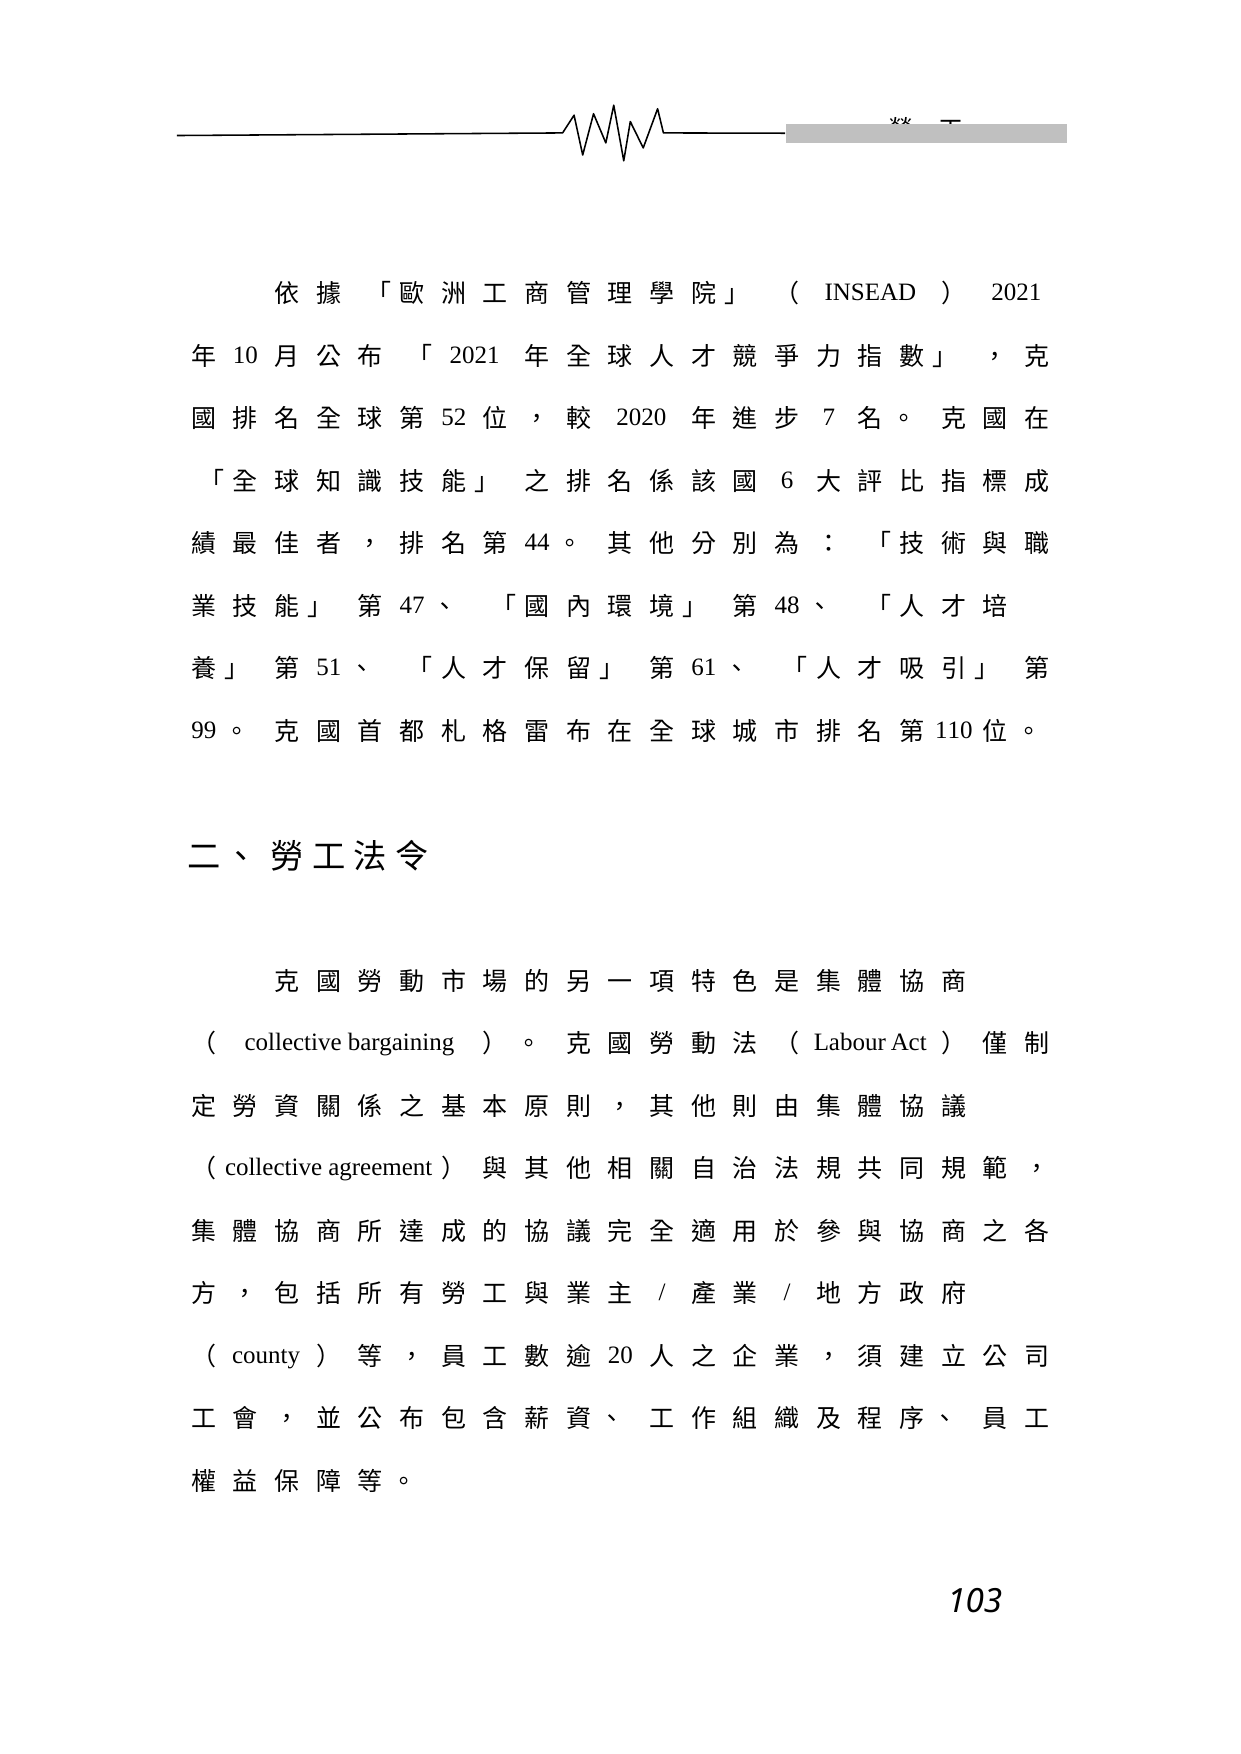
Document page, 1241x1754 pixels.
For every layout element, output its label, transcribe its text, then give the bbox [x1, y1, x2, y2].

text 依據「歐洲工商管理學院」（INSEAD）2021年10月公布「2021年全球人才競爭力指數」，克國排名全球第52位，較2020年進步7名。克國在「全球知識技能」之排名係該國6大評比指標成績最佳者，排名第44。其他分別為：「技術與職業技能」第47、「國內環境」第48、「人才培養」第51、「人才保留」第61、「人才吸引」第99。克國首都札格雷布在全球城市排名第110位。 [183, 250, 1058, 750]
text 二、勞工法令 [183, 813, 1058, 875]
text 克國勞動市場的另一項特色是集體協商（collective bargaining）。克國勞動法（Labour Act）僅制定勞資關係之基本原則，其他則由集體協議（collective agreement）與其他相關自治法規共同規範，集體協商所達成的協議完全適用於參與協商之各方，包括所有勞工與業主/產業/地方政府（county）等，員工數逾20人之企業，須建立公司工會，並公布包含薪資、工作組織及程序、員工權益保障等。 [183, 938, 1058, 1500]
